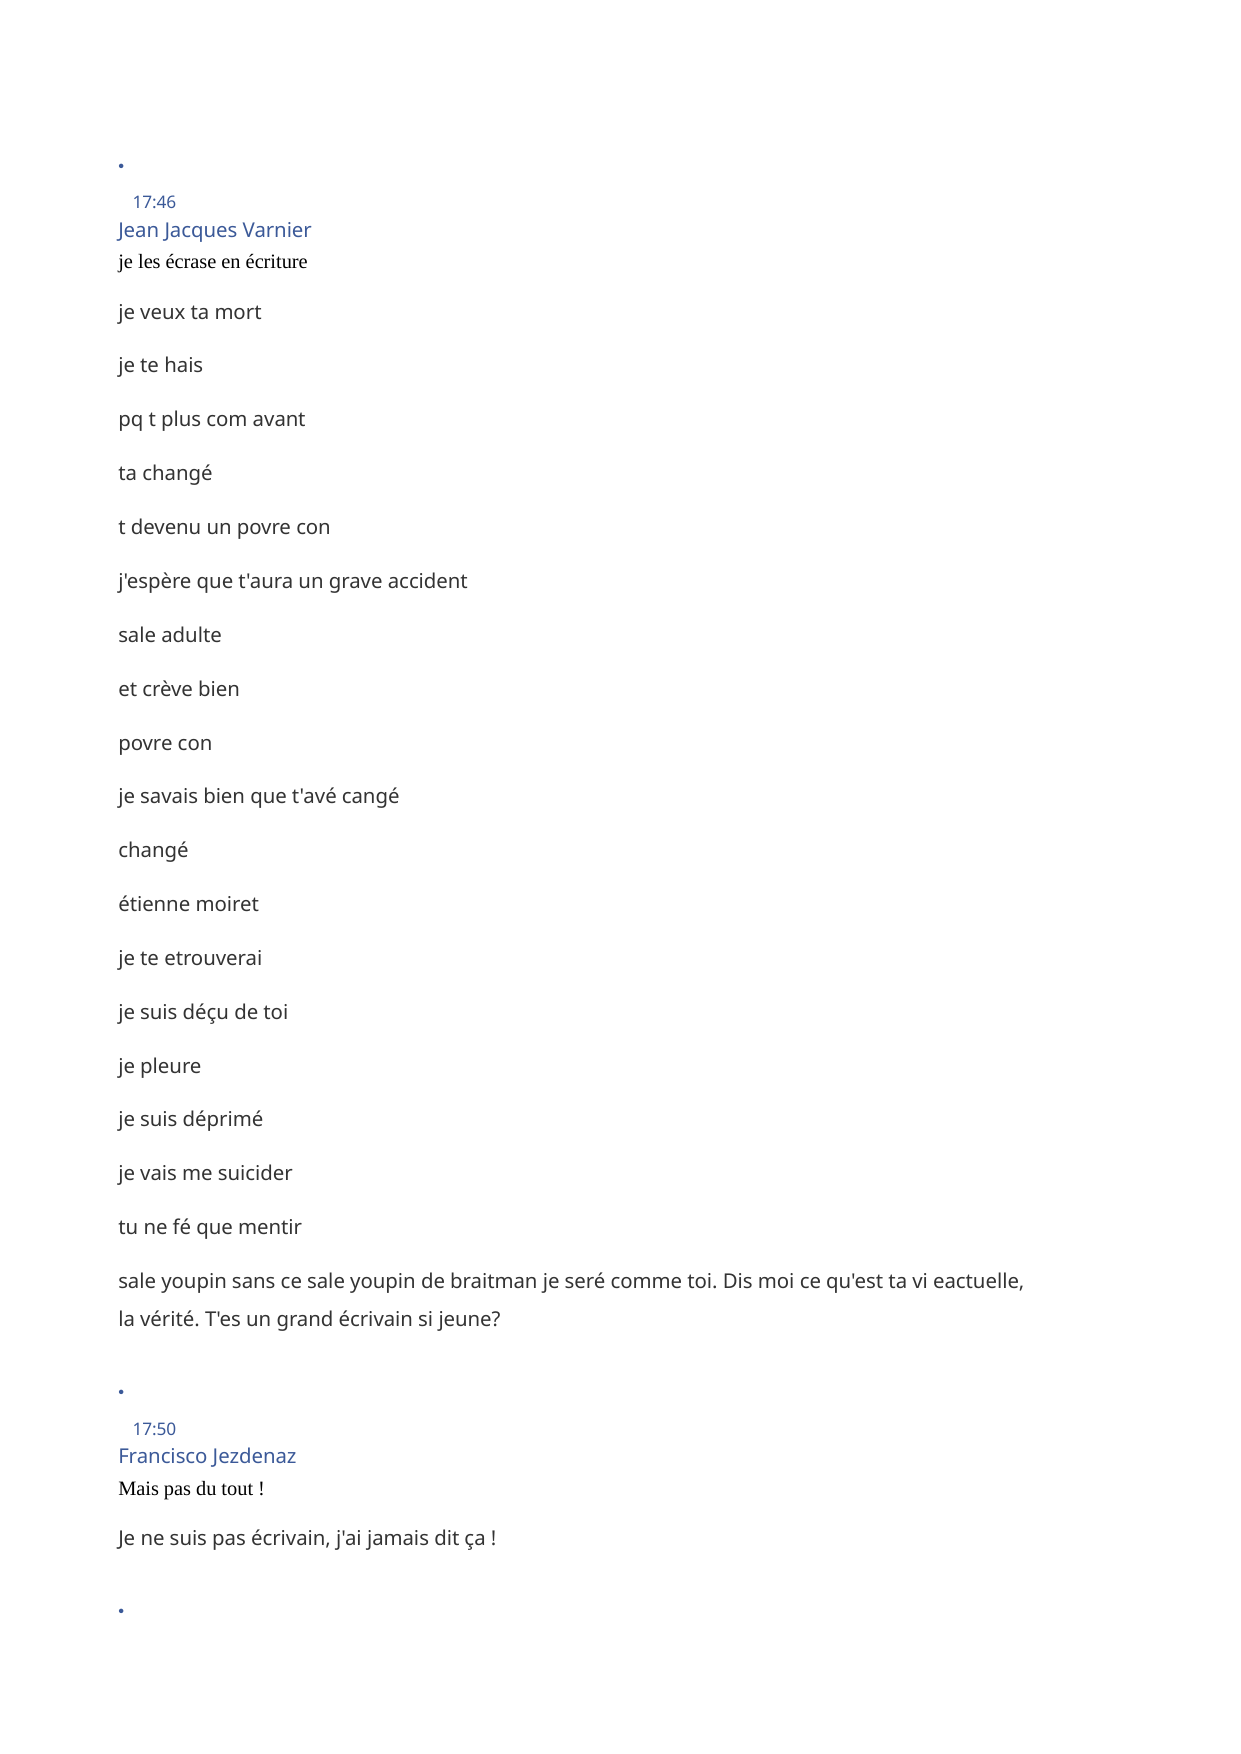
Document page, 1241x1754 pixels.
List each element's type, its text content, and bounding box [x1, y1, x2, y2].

list Jean Jacques Varnier [118, 216, 1122, 243]
list pq t plus com avant [118, 405, 1044, 433]
list Francisco Jezdenaz [118, 1442, 1122, 1470]
list étienne moiret [118, 890, 1044, 917]
list 17:46 [118, 188, 1114, 214]
list Je ne suis pas écrivain, j'ai jamais dit ça ! [118, 1524, 1044, 1552]
list j'espère que t'aura un grave accident [118, 567, 1044, 594]
list tu ne fé que mentir [118, 1213, 1044, 1241]
list je vais me suicider [118, 1159, 1044, 1187]
list t devenu un povre con [118, 513, 1044, 540]
list ta changé [118, 459, 1044, 487]
list je pleure [118, 1051, 1044, 1079]
list sale adulte [118, 620, 1044, 648]
list je veux ta mort [118, 297, 1044, 325]
list sale youpin sans ce sale youpin de braitman je seré comme toi. Dis moi ce qu'est ta vi eactuelle, la vérité. T'es un grand écrivain si jeune? [118, 1267, 1044, 1333]
list changé [118, 836, 1044, 863]
list et crève bien [118, 674, 1044, 702]
list je les écrase en écriture [118, 249, 1044, 273]
list je suis déçu de toi [118, 997, 1044, 1025]
list povre con [118, 728, 1044, 756]
list Mais pas du tout ! [118, 1476, 1044, 1499]
list je te etrouverai [118, 943, 1044, 971]
list 17:50 [118, 1415, 1114, 1441]
list je te hais [118, 351, 1044, 379]
list je suis déprimé [118, 1105, 1044, 1133]
list je savais bien que t'avé cangé [118, 782, 1044, 810]
